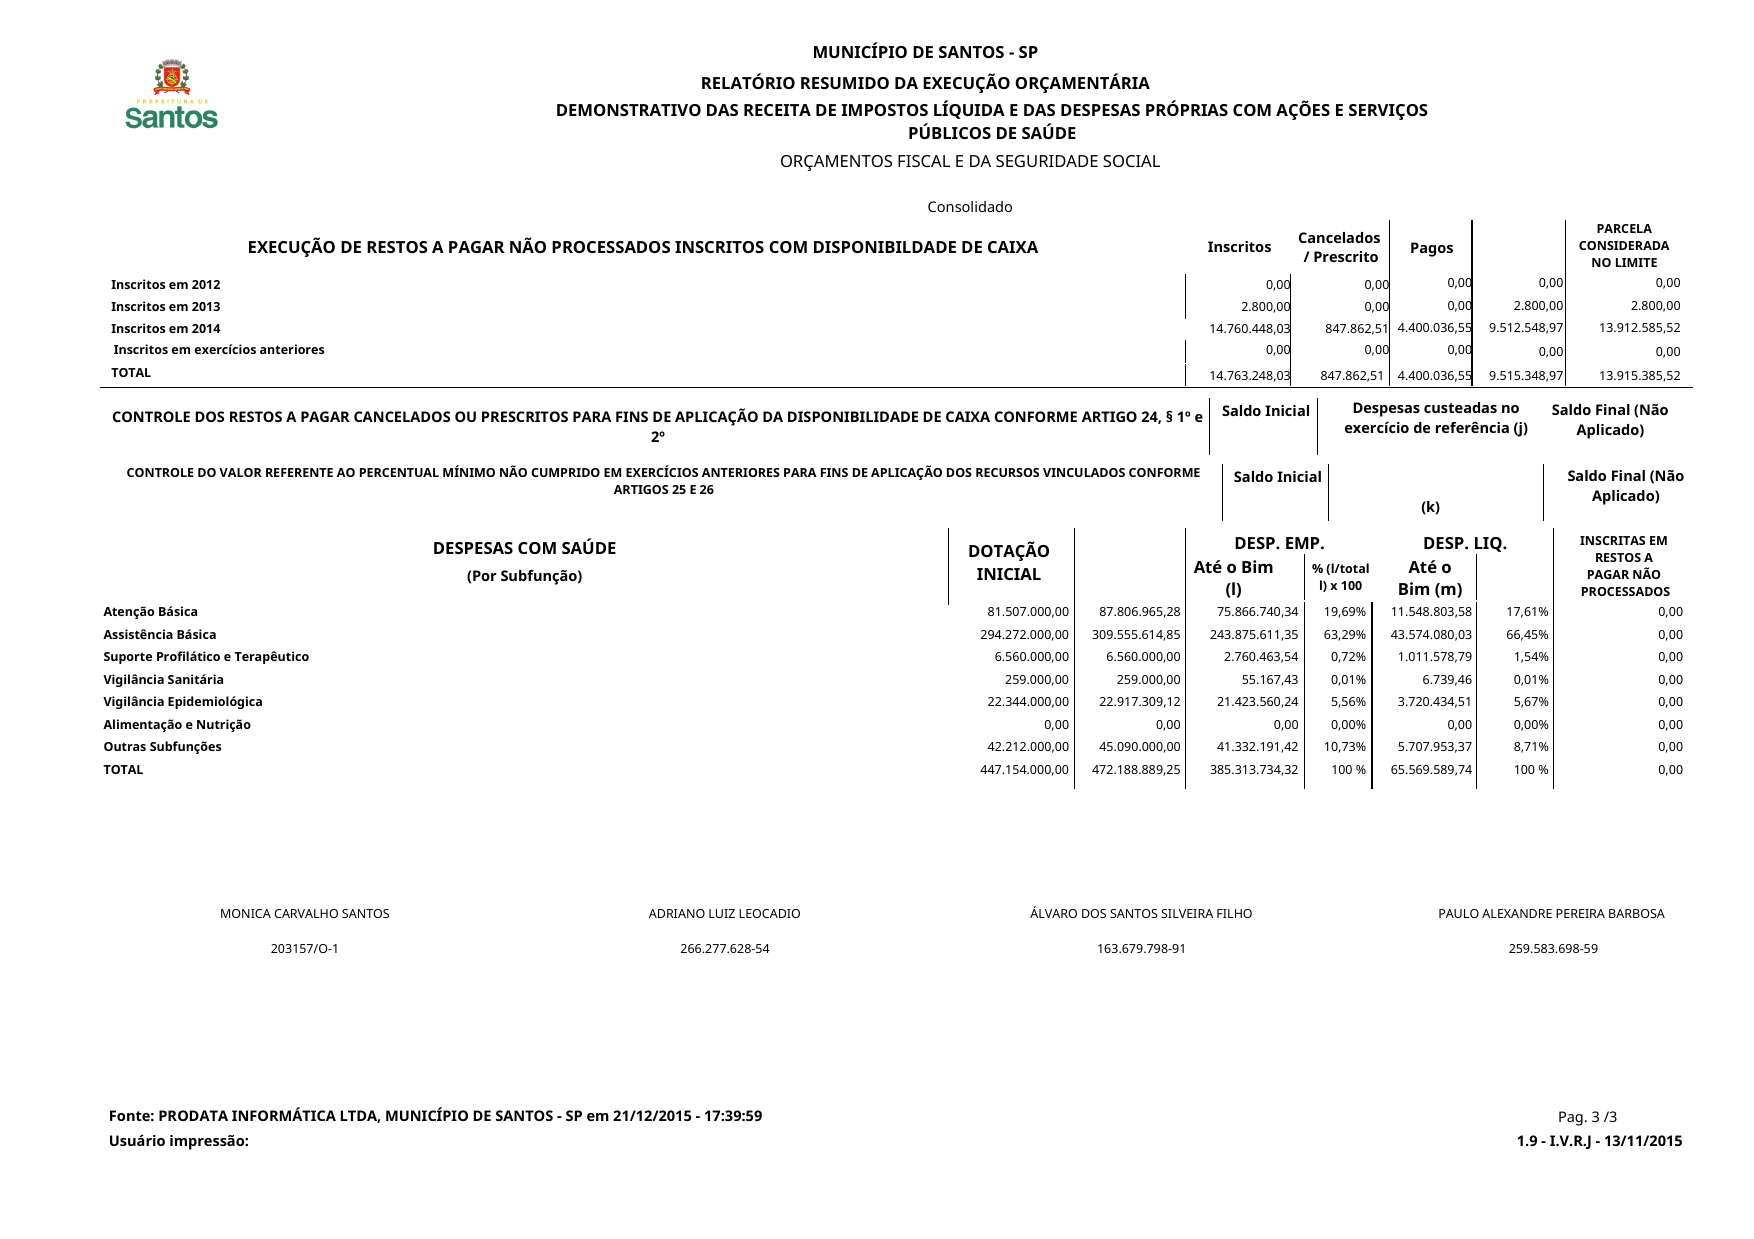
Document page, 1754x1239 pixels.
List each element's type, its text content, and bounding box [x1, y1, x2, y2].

table_cell [0, 1131, 100, 1150]
table_cell [954, 519, 1010, 528]
table_header [555, 0, 675, 41]
table_cell Usuário impressão: [109, 1131, 269, 1153]
table_cell Inscritos em 2012 [111, 276, 1183, 297]
table_cell [1434, 72, 1443, 99]
table_cell 1.9 - I.V.R.J - 13/11/2015 [1265, 1131, 1683, 1150]
table_cell [0, 738, 100, 761]
table_cell [1556, 41, 1563, 49]
table_cell [675, 927, 769, 941]
table_cell [1010, 1107, 1066, 1129]
table_cell [1568, 761, 1582, 783]
table_cell [1366, 761, 1371, 783]
table_cell Até o Bim (l) [1193, 555, 1274, 599]
table_cell [116, 590, 260, 596]
table_cell [0, 648, 100, 671]
table_cell CONTROLE DOS RESTOS A PAGAR CANCELADOS OU PRESCRITOS PARA FINS DE APLICAÇÃO DA DISPONIBILIDADE DE CAIXA CONFORME ARTIGO 24, § 1º e 2º [106, 398, 1209, 455]
table_cell [1377, 198, 1384, 220]
table_cell [1069, 761, 1074, 783]
table_cell [1488, 72, 1532, 99]
table_header [1077, 0, 1181, 41]
table_cell [1479, 561, 1488, 590]
table_cell [1609, 174, 1680, 196]
table_cell [1320, 519, 1329, 528]
table_cell 0,00 [1293, 276, 1389, 297]
table_cell [555, 174, 675, 196]
table_cell 3 [1609, 1107, 1692, 1131]
table_cell [1077, 590, 1181, 596]
table_cell ADRIANO LUIZ LEOCADIO [528, 905, 921, 927]
table_cell [1215, 174, 1222, 196]
table_cell [1377, 561, 1384, 590]
table_cell [419, 590, 501, 596]
table_cell Cancelados / Prescrito [1295, 222, 1387, 273]
table_cell [1377, 555, 1384, 561]
table_cell [501, 1131, 528, 1150]
table_cell [1193, 927, 1210, 941]
table_cell [770, 519, 921, 528]
table_cell [1310, 927, 1317, 941]
table_cell [324, 50, 416, 66]
table_cell [770, 959, 921, 1106]
table_cell [921, 66, 949, 72]
table_cell [1434, 519, 1443, 528]
table_cell [1069, 716, 1074, 738]
table_cell 10,73% [1310, 738, 1366, 761]
table_cell 5.707.953,37 [1374, 738, 1472, 761]
table_cell [1582, 198, 1609, 220]
table_cell [1434, 151, 1443, 174]
table_cell [1582, 927, 1609, 941]
table_cell [260, 151, 269, 174]
table_cell [116, 455, 260, 464]
table_cell [1746, 1107, 1753, 1129]
table_cell [1298, 927, 1304, 941]
table_cell [1686, 198, 1692, 220]
table_cell [0, 99, 100, 150]
table_cell DESPESAS COM SAÚDE [100, 534, 948, 561]
table_cell [1215, 959, 1222, 1106]
table_cell [1434, 927, 1443, 941]
table_cell [1556, 467, 1563, 486]
table_cell PARCELA CONSIDERADA NO LIMITE [1568, 220, 1680, 271]
table_cell [1377, 786, 1384, 905]
table_cell [1443, 959, 1466, 1106]
table_cell [1274, 555, 1291, 561]
table_cell [1434, 959, 1443, 1106]
table_cell [1746, 298, 1753, 318]
table_header [1394, 0, 1429, 41]
table_cell [1320, 455, 1329, 464]
table_cell 0,00 [1582, 603, 1683, 626]
table_cell DESP. EMP. [1193, 531, 1366, 554]
table_cell [116, 959, 260, 1106]
table_cell [1568, 693, 1582, 716]
table_cell [1582, 72, 1609, 99]
table_cell [1488, 927, 1532, 941]
table_cell [1479, 738, 1488, 761]
table_cell [1069, 389, 1075, 398]
table_cell [0, 198, 100, 220]
table_cell [954, 389, 1010, 398]
table_cell [1193, 389, 1210, 398]
table_cell [1394, 467, 1429, 486]
table_cell Fonte: PRODATA INFORMÁTICA LTDA, MUNICÍPIO DE SANTOS - SP em 21/12/2015 - 17:39:59 [109, 1106, 1010, 1129]
table_cell [1692, 786, 1746, 905]
table_cell [1298, 671, 1304, 693]
table_cell [1692, 716, 1746, 738]
table_cell [1535, 786, 1544, 905]
table_cell (k) [1387, 486, 1474, 516]
table_cell [1746, 364, 1753, 386]
table_cell [1069, 1131, 1075, 1150]
table_cell [555, 786, 675, 905]
table_cell [1692, 50, 1746, 66]
table_cell [1215, 1131, 1222, 1150]
table_cell [1746, 1131, 1753, 1150]
table_cell [1010, 786, 1066, 905]
table_cell [528, 1131, 555, 1150]
table_header [1556, 0, 1563, 41]
table_cell [954, 174, 1010, 196]
table_cell [1746, 590, 1753, 596]
table_cell 6.560.000,00 [1077, 648, 1181, 671]
table_cell [1582, 66, 1609, 72]
table_cell [1686, 41, 1692, 49]
table_cell [1077, 66, 1181, 72]
table_cell [1215, 66, 1222, 72]
table_cell [1692, 174, 1746, 196]
table_cell 0,00 [1391, 297, 1471, 318]
table_cell [675, 174, 769, 196]
table_cell [269, 174, 324, 196]
table_cell [260, 389, 269, 398]
table_cell [1568, 72, 1582, 99]
table_cell [1479, 603, 1488, 626]
table_cell [1746, 959, 1753, 1106]
table_cell [1686, 519, 1692, 528]
table_cell [1582, 389, 1609, 398]
table_cell [1568, 786, 1582, 905]
table_cell [419, 455, 501, 464]
table_cell DESP. LIQ. [1377, 531, 1553, 554]
table_cell 385.313.734,32 [1191, 761, 1298, 783]
table_cell [1466, 786, 1472, 905]
table_header [1010, 0, 1066, 41]
table_header [1582, 0, 1609, 41]
table_cell [1568, 927, 1582, 941]
table_cell [0, 590, 100, 596]
table_cell [1535, 66, 1544, 72]
table_cell [269, 455, 324, 464]
table_cell 100 % [1310, 761, 1366, 783]
table_cell [1686, 174, 1692, 196]
table_cell [954, 1131, 1010, 1150]
table_cell [921, 906, 949, 926]
table_cell 11.548.803,58 [1374, 603, 1472, 626]
table_cell PAULO ALEXANDRE PEREIRA BARBOSA [1360, 905, 1746, 927]
table_cell [324, 41, 416, 49]
table_cell [1366, 648, 1371, 671]
table_cell [1193, 786, 1210, 905]
table_cell [1686, 222, 1692, 271]
table_cell 0,01% [1310, 671, 1366, 693]
table_cell [1535, 467, 1543, 486]
table_cell 0,00 [1391, 274, 1471, 295]
table_cell [1488, 590, 1532, 596]
table_cell [1443, 927, 1466, 941]
table_cell 22.917.309,12 [1077, 693, 1181, 716]
table_cell [1692, 343, 1746, 362]
table_cell [1443, 467, 1466, 486]
table_cell 0,00 [1391, 341, 1471, 362]
table_cell [1298, 693, 1304, 716]
table_cell [1488, 66, 1532, 72]
table_cell CONTROLE DO VALOR REFERENTE AO PERCENTUAL MÍNIMO NÃO CUMPRIDO EM EXERCÍCIOS ANTERIORES PARA FINS DE APLICAÇÃO DOS RECURSOS VINCULADOS CONFORME ARTIGOS 25 E 26 [106, 464, 1222, 519]
table_cell [1479, 671, 1488, 693]
table_cell [1360, 389, 1366, 398]
table_cell [1360, 151, 1366, 174]
table_cell [1394, 198, 1429, 220]
table_cell [1488, 41, 1532, 49]
table_cell [501, 942, 528, 958]
table_header [1193, 0, 1210, 41]
table_cell [260, 927, 269, 941]
table_cell [1077, 786, 1181, 905]
table_cell [1692, 603, 1746, 626]
table_cell [419, 198, 501, 220]
table_cell [954, 455, 1010, 464]
table_cell [1366, 174, 1372, 196]
table_cell [260, 590, 269, 596]
table_cell [0, 534, 100, 552]
table_cell [1337, 66, 1360, 72]
table_cell [1568, 198, 1582, 220]
table_cell [1227, 786, 1265, 905]
table_cell [1010, 1131, 1066, 1150]
table_header [528, 0, 555, 41]
table_cell [1069, 959, 1075, 1106]
table_cell [1479, 50, 1488, 66]
table_cell [1692, 519, 1746, 528]
table_cell [1434, 455, 1443, 464]
table_cell [1609, 198, 1680, 220]
table_cell [555, 959, 675, 1106]
table_cell [1394, 389, 1429, 398]
table_cell 0,00% [1310, 716, 1366, 738]
table_cell [1488, 222, 1532, 271]
table_cell [1298, 455, 1304, 464]
table_cell [419, 1131, 501, 1150]
table_cell [419, 959, 501, 1106]
table_cell [1535, 72, 1544, 99]
table_cell 0,00 [1188, 276, 1290, 297]
table_cell [0, 942, 100, 958]
table_cell [1069, 626, 1074, 648]
table_cell 8,71% [1488, 738, 1548, 761]
table_cell Outras Subfunções [103, 738, 949, 761]
table_cell [1394, 151, 1429, 174]
table_cell [1609, 151, 1680, 174]
table_cell [770, 590, 921, 596]
table_cell [1479, 786, 1488, 905]
table_cell [1479, 41, 1488, 49]
table_cell [1310, 455, 1317, 464]
table_cell Despesas custeadas no exercício de referência (j) [1337, 398, 1535, 451]
table_cell [501, 99, 528, 150]
table_cell [1443, 41, 1466, 49]
table_cell [1568, 519, 1582, 528]
table_cell [1556, 738, 1563, 761]
table_cell [1479, 389, 1488, 398]
table_cell [1488, 151, 1532, 174]
table_cell 203157/O-1 [109, 941, 501, 958]
table_cell [954, 927, 1010, 941]
table_cell [1298, 738, 1304, 761]
table_cell [0, 151, 100, 174]
table_cell 0,00% [1488, 716, 1548, 738]
table_cell [1488, 50, 1532, 66]
table_cell [1556, 99, 1563, 150]
table_cell [1310, 151, 1317, 174]
table_cell 0,00 [1582, 738, 1683, 761]
table_cell [1609, 99, 1680, 150]
table_cell [1479, 66, 1488, 72]
table_cell [1556, 693, 1563, 716]
table_cell [1394, 455, 1429, 464]
table_cell [1360, 486, 1366, 515]
table_cell [1479, 455, 1488, 464]
table_cell [1568, 648, 1582, 671]
table_header [1377, 0, 1384, 41]
table_cell [528, 151, 555, 174]
table_cell [1360, 959, 1366, 1106]
table_cell [675, 590, 769, 596]
table_cell [1215, 455, 1222, 464]
table_cell [1746, 222, 1753, 271]
table_cell [1227, 455, 1265, 464]
table_cell [1320, 1107, 1329, 1129]
table_cell [1366, 151, 1372, 174]
table_cell [1377, 151, 1384, 174]
table_cell [1298, 716, 1304, 738]
table_cell [1568, 716, 1582, 738]
table_cell [1366, 467, 1372, 486]
table_cell [1746, 151, 1753, 174]
table_cell [116, 519, 260, 528]
table_cell [1077, 927, 1181, 941]
table_cell [528, 927, 555, 941]
table_cell [1746, 561, 1753, 590]
table_cell [1466, 959, 1472, 1106]
table_cell [1479, 761, 1488, 783]
table_cell [1488, 959, 1532, 1106]
table_cell [1488, 786, 1532, 905]
table_cell [528, 455, 555, 464]
table_cell [1298, 761, 1304, 783]
table_cell [0, 66, 100, 72]
table_cell [1686, 716, 1692, 738]
table_cell 19,69% [1310, 603, 1366, 626]
table_cell [1366, 1107, 1372, 1129]
table_cell [528, 519, 555, 528]
table_cell [1366, 693, 1371, 716]
table_cell [324, 99, 416, 150]
table_cell [1337, 198, 1360, 220]
table_cell [0, 626, 100, 648]
table_cell [1556, 72, 1563, 99]
table_cell [1227, 959, 1265, 1106]
table_cell [921, 786, 949, 905]
table_cell [1692, 455, 1746, 464]
table_cell [1479, 590, 1488, 596]
table_cell [1479, 648, 1488, 671]
table_cell [1746, 276, 1753, 295]
table_cell [1360, 927, 1366, 941]
table_cell [1366, 959, 1372, 1106]
table_cell [1746, 99, 1753, 150]
table_cell [1488, 198, 1532, 220]
table_cell [1609, 389, 1680, 398]
table_header [770, 0, 921, 41]
table_cell [1337, 959, 1360, 1106]
table_cell [501, 590, 528, 596]
table_cell [1320, 66, 1329, 72]
table_cell [1746, 401, 1753, 451]
table_cell [1746, 50, 1753, 66]
table_cell [1609, 519, 1680, 528]
table_cell [1193, 174, 1210, 196]
table_cell 847.862,51 [1295, 364, 1384, 386]
table_cell [555, 198, 675, 220]
table_cell [1337, 786, 1360, 905]
table_cell [1556, 786, 1563, 905]
table_cell [1010, 455, 1066, 464]
table_cell [1535, 99, 1544, 150]
table_cell TOTAL [103, 761, 954, 783]
table_cell [1434, 41, 1443, 49]
table_cell [1556, 648, 1563, 671]
table_cell [1692, 1107, 1746, 1129]
table_cell [1360, 1107, 1366, 1129]
table_cell [1582, 151, 1609, 174]
table_cell [1692, 927, 1746, 941]
table_cell [1568, 99, 1582, 150]
table_cell 0,00 [1582, 671, 1683, 693]
table_cell [1227, 174, 1265, 196]
table_cell [1377, 455, 1384, 464]
table_cell [1556, 486, 1563, 515]
table_cell [770, 786, 921, 905]
table_cell [1377, 1107, 1384, 1129]
table_cell [1609, 50, 1680, 66]
table_cell [1320, 927, 1329, 941]
table_cell [555, 389, 675, 398]
table_cell [1215, 786, 1222, 905]
table_cell [1568, 671, 1582, 693]
table_cell [116, 174, 260, 196]
table_cell [954, 786, 1010, 905]
table_cell 13.912.585,52 [1568, 319, 1680, 340]
table_cell [1686, 671, 1692, 693]
table_cell Inscritos em 2013 [111, 298, 1183, 319]
table_cell RELATÓRIO RESUMIDO DA EXECUÇÃO ORÇAMENTÁRIA [416, 72, 1434, 99]
table_cell [1535, 486, 1543, 515]
table_cell [1366, 927, 1372, 941]
table_cell [1488, 555, 1532, 561]
table_cell [1686, 401, 1692, 451]
table_cell [1077, 1131, 1181, 1150]
table_cell [1366, 455, 1372, 464]
table_cell [0, 401, 100, 451]
table_cell [528, 786, 555, 905]
table_cell [1479, 198, 1488, 220]
table_cell [1077, 561, 1181, 590]
table_cell [1337, 486, 1360, 515]
table_cell [1337, 467, 1360, 486]
table_cell [770, 66, 921, 72]
table_cell [1366, 671, 1371, 693]
table_cell [269, 927, 324, 941]
table_cell [1692, 738, 1746, 761]
table_cell [1010, 959, 1066, 1106]
table_cell [1443, 66, 1466, 72]
table_cell 22.344.000,00 [954, 693, 1069, 716]
table_cell [1069, 786, 1075, 905]
table_cell [1488, 389, 1532, 398]
table_cell Assistência Básica [103, 626, 949, 648]
table_cell [1609, 66, 1680, 72]
table_header [501, 0, 528, 41]
table_cell [1215, 389, 1222, 398]
table_cell [324, 959, 416, 1106]
table_cell [1193, 66, 1210, 72]
table_cell [1692, 467, 1746, 486]
table_cell [0, 716, 100, 738]
table_cell [0, 906, 100, 926]
table_cell Suporte Profilático e Terapêutico [103, 648, 949, 671]
table_cell [675, 455, 769, 464]
table_cell [1556, 151, 1563, 174]
table_cell [0, 72, 100, 99]
table_cell [1265, 174, 1274, 196]
table_cell [0, 389, 100, 398]
table_cell [1568, 455, 1582, 464]
table_cell 309.555.614,85 [1077, 626, 1181, 648]
table_cell [0, 1107, 100, 1129]
table_cell [0, 222, 100, 271]
table_cell [1298, 603, 1304, 626]
table_cell [1746, 555, 1753, 561]
table_cell [0, 761, 100, 783]
table_cell [1466, 455, 1472, 464]
table_cell [1366, 786, 1372, 905]
table_cell [1337, 519, 1360, 528]
table_header [1337, 0, 1360, 41]
table_header [1069, 0, 1075, 41]
table_cell [419, 174, 501, 196]
table_cell [1582, 519, 1609, 528]
table_cell [1556, 603, 1563, 626]
table_cell [1377, 486, 1384, 515]
table_cell 6.739,46 [1374, 671, 1472, 693]
table_cell 0,72% [1310, 648, 1366, 671]
table_cell [1274, 786, 1291, 905]
table_cell [1360, 467, 1366, 486]
table_cell [1692, 151, 1746, 174]
table_cell [1479, 519, 1488, 528]
table_cell [1692, 648, 1746, 671]
table_cell [1686, 467, 1692, 486]
table_cell 4.400.036,55 [1391, 364, 1471, 386]
table_cell [1466, 41, 1472, 49]
table_cell [1320, 151, 1329, 174]
table_cell [1298, 151, 1304, 174]
table_cell 163.679.798-91 [949, 941, 1334, 958]
table_cell [1069, 603, 1074, 626]
table_cell [770, 389, 921, 398]
table_cell 0,00 [1568, 343, 1680, 364]
table_cell [0, 467, 100, 486]
table_cell [1443, 455, 1466, 464]
table_cell [1069, 927, 1075, 941]
table_cell 0,00 [1568, 274, 1680, 295]
table_cell [1556, 50, 1563, 66]
table_cell [324, 72, 416, 99]
table_cell [324, 455, 416, 464]
table_cell [1535, 389, 1544, 398]
table_cell [1320, 389, 1329, 398]
table_cell [675, 519, 769, 528]
table_cell MUNICÍPIO DE SANTOS - SP [419, 41, 1432, 66]
table_cell [1274, 455, 1291, 464]
table_cell 266.277.628-54 [528, 941, 921, 958]
table_header [1360, 0, 1366, 41]
table_cell [0, 50, 100, 66]
table_cell [1069, 693, 1074, 716]
table_cell [1265, 151, 1274, 174]
table_cell [1556, 626, 1563, 648]
table_cell [921, 455, 949, 464]
table_cell 0,00 [1477, 274, 1563, 295]
table_cell [1443, 174, 1466, 196]
table_cell [324, 389, 416, 398]
table_cell [501, 519, 528, 528]
table_cell [1746, 927, 1753, 941]
table_cell [1692, 693, 1746, 716]
table_cell [1556, 455, 1563, 464]
table_cell [1686, 959, 1692, 1106]
table_cell 2.760.463,54 [1191, 648, 1298, 671]
table_cell [501, 959, 528, 1106]
table_cell [1686, 1131, 1692, 1150]
table_cell [1535, 174, 1544, 196]
table_cell [1466, 174, 1472, 196]
table_cell [1069, 174, 1075, 196]
table_cell [116, 198, 260, 220]
table_cell [0, 364, 100, 386]
table_cell Saldo Final (Não Aplicado) [1566, 466, 1686, 515]
table_cell [1443, 786, 1466, 905]
table_cell [1193, 959, 1210, 1106]
table_cell [116, 389, 260, 398]
table_cell [1556, 927, 1563, 941]
table_cell 87.806.965,28 [1077, 603, 1181, 626]
table_cell 0,00 [1293, 341, 1389, 362]
table_cell [1686, 626, 1692, 648]
table_cell [1479, 693, 1488, 716]
table_cell [1692, 761, 1746, 783]
table_cell [501, 66, 528, 72]
table_cell [555, 151, 675, 174]
table_cell [1692, 561, 1746, 590]
table_cell [1337, 174, 1360, 196]
table_cell [1535, 151, 1544, 174]
table_cell [1692, 364, 1746, 386]
table_cell [1686, 389, 1692, 398]
table_cell 5,56% [1310, 693, 1366, 716]
table_header [1535, 0, 1544, 41]
table_cell [1274, 198, 1291, 220]
table_cell [1337, 942, 1360, 958]
table_header [419, 0, 501, 41]
table_cell 0,00 [1582, 648, 1683, 671]
table_header [1692, 0, 1746, 41]
table_cell [1010, 174, 1066, 196]
table_cell [1535, 555, 1544, 561]
table_cell [1274, 519, 1291, 528]
table_cell [1609, 455, 1680, 464]
table_cell [1568, 66, 1582, 72]
table_cell [0, 927, 100, 941]
table_cell 0,00 [1293, 298, 1389, 319]
table_cell [0, 174, 100, 196]
table_cell [1556, 519, 1563, 528]
table_cell [0, 455, 100, 464]
table_cell [324, 590, 416, 596]
table_cell [1488, 467, 1532, 486]
table_header [1466, 0, 1472, 41]
table_cell 259.000,00 [954, 671, 1069, 693]
table_cell [419, 99, 501, 150]
table_cell 0,00 [1191, 716, 1298, 738]
table_cell [1265, 519, 1274, 528]
table_cell [1265, 959, 1274, 1106]
table_header [1310, 0, 1317, 41]
table_cell 0,00 [1077, 716, 1181, 738]
table_cell [1466, 467, 1472, 486]
table_cell [675, 786, 769, 905]
table_cell [1746, 519, 1753, 528]
table_cell [1010, 389, 1066, 398]
table_cell [1298, 174, 1304, 196]
table_cell 75.866.740,34 [1191, 603, 1298, 626]
table_cell [1298, 1107, 1304, 1129]
table_cell [675, 1131, 769, 1150]
table_cell [324, 786, 416, 905]
table_cell Consolidado [675, 196, 1265, 220]
table_cell [1535, 561, 1544, 590]
table_cell ÁLVARO DOS SANTOS SILVEIRA FILHO [949, 905, 1334, 927]
table_cell [1582, 455, 1609, 464]
table_cell [1265, 786, 1274, 905]
table_cell [1746, 786, 1753, 905]
table_cell [1320, 959, 1329, 1106]
table_cell [1077, 1107, 1181, 1129]
table_cell [1686, 486, 1692, 515]
table_cell 55.167,43 [1191, 671, 1298, 693]
table_cell [1466, 72, 1472, 99]
table_cell [1556, 222, 1563, 271]
table_cell [770, 455, 921, 464]
table_cell [1746, 761, 1753, 783]
table_cell [1193, 519, 1210, 528]
table_cell [1568, 738, 1582, 761]
table_cell [419, 927, 501, 941]
table_cell [1692, 99, 1746, 150]
table_cell [1556, 66, 1563, 72]
table_cell [269, 519, 324, 528]
table_cell [1366, 738, 1371, 761]
table_cell [1077, 455, 1181, 464]
table_cell [1360, 174, 1366, 196]
table_cell [1488, 561, 1532, 590]
table_cell [269, 590, 324, 596]
table_cell [954, 959, 1010, 1106]
table_cell 43.574.080,03 [1374, 626, 1472, 648]
table_cell [1069, 1107, 1075, 1129]
table_cell [1535, 519, 1544, 528]
table_cell [1394, 786, 1429, 905]
table_cell [528, 174, 555, 196]
table_cell Vigilância Sanitária [103, 671, 949, 693]
table_cell [1692, 41, 1746, 49]
table_cell [1466, 389, 1472, 398]
table_cell [1298, 626, 1304, 648]
table_cell [1692, 276, 1746, 295]
table_cell 65.569.589,74 [1374, 761, 1472, 783]
table_cell [555, 66, 675, 72]
table_cell [1746, 534, 1753, 552]
table_cell 294.272.000,00 [954, 626, 1069, 648]
table_cell 17,61% [1488, 603, 1548, 626]
table_cell 45.090.000,00 [1077, 738, 1181, 761]
table_cell 0,00 [1477, 343, 1563, 364]
table_cell [419, 66, 501, 72]
table_cell [1337, 1107, 1360, 1129]
table_cell [1686, 738, 1692, 761]
table_cell [324, 174, 416, 196]
table_cell [1746, 455, 1753, 464]
table_cell [1010, 519, 1066, 528]
table_cell [1479, 467, 1488, 486]
table_cell [528, 198, 555, 220]
table_cell 6.560.000,00 [954, 648, 1069, 671]
table_cell 14.763.248,03 [1188, 364, 1290, 386]
table_cell [0, 603, 100, 626]
table_cell [1479, 222, 1488, 271]
table_cell [1692, 671, 1746, 693]
table_cell [921, 1131, 949, 1150]
table_cell [1215, 927, 1222, 941]
table_cell [1377, 389, 1384, 398]
table_cell MONICA CARVALHO SANTOS [109, 905, 501, 927]
table_cell [1479, 927, 1488, 941]
table_cell 472.188.889,25 [1077, 761, 1181, 783]
table_cell [1568, 959, 1582, 1106]
table_cell [1692, 626, 1746, 648]
table_cell [1366, 603, 1371, 626]
table_cell [1686, 321, 1692, 340]
table_cell [1568, 626, 1582, 648]
table_cell [1692, 1131, 1746, 1150]
table_cell [269, 151, 324, 174]
table_cell [1227, 927, 1265, 941]
table_cell EXECUÇÃO DE RESTOS A PAGAR NÃO PROCESSADOS INSCRITOS COM DISPONIBILDADE DE CAIXA [103, 220, 1183, 273]
table_cell [1686, 50, 1692, 66]
table_cell 100 % [1488, 761, 1548, 783]
table_cell [921, 942, 949, 958]
table_cell 63,29% [1310, 626, 1366, 648]
table_cell [1215, 519, 1222, 528]
table_cell [1479, 151, 1488, 174]
table_cell [770, 174, 921, 196]
table_cell [921, 519, 949, 528]
table_cell [1434, 198, 1443, 220]
table_cell [1746, 486, 1753, 515]
table_cell [1360, 519, 1366, 528]
table_cell [1686, 761, 1692, 783]
table_cell [921, 389, 949, 398]
table_cell [1310, 174, 1317, 196]
table_cell [1746, 716, 1753, 738]
table_cell [1479, 716, 1488, 738]
table_cell [770, 927, 921, 941]
table_cell [1310, 198, 1317, 220]
table_cell [1337, 927, 1360, 941]
table_cell [1298, 786, 1304, 905]
table_cell [1488, 455, 1532, 464]
table_cell [1298, 389, 1304, 398]
table_cell [1069, 561, 1074, 590]
table_header [1320, 0, 1329, 41]
table_cell [1535, 198, 1544, 220]
table_cell [1069, 519, 1075, 528]
table_cell 259.000,00 [1077, 671, 1181, 693]
table_cell [269, 1131, 324, 1150]
table_cell [1434, 99, 1443, 150]
table_cell [1692, 534, 1746, 552]
table_cell 0,00 [1582, 716, 1683, 738]
table_cell 0,00 [1582, 626, 1683, 648]
table_cell [260, 519, 269, 528]
table_cell [1077, 174, 1181, 196]
table_cell [1310, 959, 1317, 1106]
table_header [1686, 0, 1692, 41]
table_header [675, 0, 769, 41]
table_cell [1265, 927, 1274, 941]
table_cell [1609, 959, 1680, 1106]
table_cell 259.583.698-59 [1360, 941, 1746, 958]
table_cell [260, 786, 269, 905]
table_cell [1686, 927, 1692, 941]
table_header [1274, 0, 1291, 41]
table_cell [1686, 151, 1692, 174]
table_cell [324, 151, 416, 174]
table_header [0, 0, 100, 41]
table_cell [528, 959, 555, 1106]
table_header [1227, 0, 1265, 41]
table_cell INSCRITAS EM RESTOS A PAGAR NÃO PROCESSADOS [1556, 531, 1692, 602]
table_cell [324, 1131, 416, 1150]
table_cell Pagos [1391, 222, 1471, 273]
table_cell [1692, 959, 1746, 1106]
table_cell [1274, 590, 1291, 596]
table_cell [269, 41, 324, 49]
table_cell [1298, 648, 1304, 671]
table_cell [1394, 959, 1429, 1106]
table_cell [1069, 455, 1075, 464]
table_cell [1582, 41, 1609, 49]
table_cell [0, 321, 100, 340]
table_cell [1310, 389, 1317, 398]
table_cell [1686, 276, 1692, 295]
table_cell [1582, 50, 1609, 66]
table_cell [1320, 401, 1329, 451]
table_cell 3.720.434,51 [1374, 693, 1472, 716]
table_cell [1582, 959, 1609, 1106]
table_header [1609, 0, 1680, 41]
table_header [324, 0, 416, 41]
table_cell [501, 927, 528, 941]
table_cell [0, 486, 100, 515]
table_cell 4.400.036,55 [1391, 319, 1471, 340]
table_cell [1077, 519, 1181, 528]
table_cell [1479, 486, 1488, 515]
table_cell [1746, 66, 1753, 72]
table_cell [1582, 174, 1609, 196]
table_cell [1298, 561, 1304, 590]
table_cell [1366, 534, 1372, 552]
table_cell [1394, 66, 1429, 72]
table_cell [1227, 1131, 1265, 1150]
table_cell Saldo Inicial [1227, 467, 1328, 518]
table_cell [501, 906, 528, 926]
table_header [1746, 0, 1753, 41]
table_cell [1265, 455, 1274, 464]
table_cell [1377, 959, 1384, 1106]
table_cell [1443, 50, 1466, 66]
table_cell [1377, 519, 1384, 528]
table_cell [528, 66, 555, 72]
table_cell [1310, 786, 1317, 905]
table_cell [1686, 343, 1692, 362]
table_cell Saldo Inicial [1215, 401, 1317, 454]
table_cell [1746, 906, 1753, 926]
table_cell [1556, 198, 1563, 220]
table_cell [555, 1131, 675, 1150]
table_cell [555, 927, 675, 941]
table_cell [1274, 1107, 1291, 1129]
table_cell [0, 561, 100, 590]
table_cell Pag. 3 / [1443, 1107, 1609, 1131]
table_cell 42.212.000,00 [954, 738, 1069, 761]
table_cell [1746, 174, 1753, 196]
table_cell [260, 198, 269, 220]
table_cell [1227, 66, 1265, 72]
table_cell [419, 389, 501, 398]
table_cell [1077, 534, 1181, 552]
table_cell [269, 959, 324, 1106]
table_cell [1443, 99, 1466, 150]
table_cell [269, 198, 324, 220]
table_cell [675, 66, 769, 72]
table_cell [1274, 151, 1291, 174]
table_cell 0,01% [1488, 671, 1548, 693]
table_cell [1337, 906, 1360, 926]
table_cell [1077, 959, 1181, 1106]
table_cell [1215, 1107, 1222, 1129]
table_cell [1479, 959, 1488, 1106]
table_header [1443, 0, 1466, 41]
table_cell [1692, 321, 1746, 340]
table_cell [1466, 927, 1472, 941]
table_cell Saldo Final (Não Aplicado) [1535, 400, 1686, 451]
table_cell Inscritos em exercícios anteriores [114, 341, 1183, 362]
table_cell [1535, 41, 1544, 49]
table_cell [1568, 389, 1582, 398]
table_cell [1746, 198, 1753, 220]
table_cell [1746, 693, 1753, 716]
table_cell TOTAL [111, 364, 1183, 386]
table_cell [1227, 1107, 1265, 1129]
table_cell [1568, 151, 1582, 174]
table_cell [1692, 198, 1746, 220]
table_cell [1568, 41, 1582, 49]
table_cell [1466, 198, 1472, 220]
table_cell [1193, 455, 1210, 464]
table_header [1479, 0, 1488, 41]
table_header [1265, 0, 1274, 41]
table_cell [419, 519, 501, 528]
table_cell [921, 927, 949, 941]
table_cell [1686, 364, 1692, 386]
table_cell % (l/total l) x 100 [1307, 554, 1374, 600]
table_cell [1443, 72, 1466, 99]
table_cell [116, 41, 260, 49]
table_cell Até o Bim (m) [1394, 555, 1466, 599]
table_header [1434, 0, 1443, 41]
table_cell [1686, 298, 1692, 318]
table_cell [1686, 648, 1692, 671]
table_cell 847.862,51 [1293, 321, 1389, 341]
table_cell [1434, 66, 1443, 72]
table_cell [555, 519, 675, 528]
table_cell [1692, 401, 1746, 451]
table_cell 447.154.000,00 [954, 761, 1069, 783]
table_cell [1746, 942, 1753, 958]
table_cell 9.512.548,97 [1477, 319, 1563, 340]
table_cell [1609, 41, 1680, 49]
table_cell [260, 959, 269, 1106]
table_cell [501, 455, 528, 464]
table_cell [501, 174, 528, 196]
table_cell [1556, 671, 1563, 693]
table_cell 1.011.578,79 [1374, 648, 1472, 671]
table_cell [1337, 151, 1360, 174]
table_cell [0, 555, 100, 561]
table_cell [1746, 738, 1753, 761]
table_cell [419, 786, 501, 905]
table_cell [1568, 174, 1582, 196]
table_cell [1360, 786, 1366, 905]
table_header [921, 0, 949, 41]
table_cell [1568, 603, 1582, 626]
table_cell [1488, 99, 1532, 150]
table_cell [501, 151, 528, 174]
table_cell [1609, 927, 1680, 941]
table_cell 9.515.348,97 [1477, 364, 1563, 386]
table_cell [1320, 198, 1329, 220]
table_cell [1692, 389, 1746, 398]
table_cell ORÇAMENTOS FISCAL E DA SEGURIDADE SOCIAL [675, 150, 1265, 174]
table_cell [1692, 66, 1746, 72]
table_cell [1692, 72, 1746, 99]
table_cell [1274, 66, 1291, 72]
table_cell [555, 455, 675, 464]
table_cell [675, 959, 769, 1106]
table_cell Inscritos [1186, 222, 1293, 271]
table_cell [1377, 66, 1384, 72]
table_cell [1746, 72, 1753, 99]
table_cell [1366, 486, 1372, 515]
table_header [1366, 0, 1372, 41]
table_cell [1746, 321, 1753, 340]
table_cell [1366, 389, 1372, 398]
table_cell [921, 590, 948, 596]
table_cell [0, 959, 100, 1106]
table_cell [501, 786, 528, 905]
table_cell [1434, 467, 1443, 486]
table_cell [1535, 927, 1544, 941]
table_cell [1556, 761, 1563, 783]
table_header [954, 0, 1010, 41]
table_cell [1582, 99, 1609, 150]
table_cell [1686, 72, 1692, 99]
table_cell 0,00 [1582, 693, 1683, 716]
table_cell [1443, 389, 1466, 398]
table_cell [1193, 1131, 1210, 1150]
table_cell 21.423.560,24 [1191, 693, 1298, 716]
table_cell [1360, 198, 1366, 220]
table_cell DEMONSTRATIVO DAS RECEITA DE IMPOSTOS LÍQUIDA E DAS DESPESAS PRÓPRIAS COM AÇÕES E SERVIÇOS PÚBLICOS DE SAÚDE [555, 99, 1429, 150]
table_cell [1692, 222, 1746, 271]
table_cell [1692, 590, 1746, 596]
table_cell [0, 298, 100, 318]
table_cell [1069, 671, 1074, 693]
table_cell 243.875.611,35 [1191, 626, 1298, 648]
table_cell [1535, 50, 1544, 66]
table_cell [770, 1131, 921, 1150]
table_cell [1466, 50, 1472, 66]
table_cell [260, 41, 269, 49]
table_cell [1298, 198, 1304, 220]
table_cell [1360, 455, 1366, 464]
table_cell 81.507.000,00 [954, 603, 1069, 626]
table_cell [324, 519, 416, 528]
table_cell 1,54% [1488, 648, 1548, 671]
table_cell [1466, 561, 1472, 590]
table_cell [1227, 389, 1265, 398]
table_cell [1310, 1107, 1317, 1129]
table_cell [324, 198, 416, 220]
table_cell [1466, 519, 1472, 528]
table_cell [1274, 561, 1291, 590]
table_cell [1434, 174, 1443, 196]
table_cell [1366, 198, 1372, 220]
table_cell [0, 693, 100, 716]
table_cell [1337, 389, 1360, 398]
table_cell [1556, 174, 1563, 196]
table_cell [1443, 198, 1466, 220]
table_cell [1069, 738, 1074, 761]
table_cell [1377, 590, 1384, 596]
table_cell [1227, 519, 1265, 528]
table_cell [1535, 455, 1544, 464]
table_cell [1366, 519, 1372, 528]
table_cell [1746, 41, 1753, 49]
table_cell [954, 66, 1010, 72]
table_cell [0, 41, 100, 49]
table_cell [324, 66, 416, 72]
table_cell [116, 927, 260, 941]
table_cell [1265, 389, 1274, 398]
table_cell [0, 786, 100, 905]
table_cell [1310, 66, 1317, 72]
table_cell [1686, 455, 1692, 464]
table_cell [1686, 693, 1692, 716]
table_cell 66,45% [1488, 626, 1548, 648]
table_cell [1394, 927, 1429, 941]
table_cell [1479, 99, 1488, 150]
table_cell [1310, 519, 1317, 528]
table_cell [1692, 298, 1746, 318]
table_cell [1443, 519, 1466, 528]
table_cell [1298, 519, 1304, 528]
table_cell [1582, 786, 1609, 905]
table_cell [1274, 389, 1291, 398]
table_cell [675, 389, 769, 398]
table_cell [1434, 389, 1443, 398]
table_cell [1394, 519, 1429, 528]
table_cell [0, 343, 100, 362]
table_cell [1479, 626, 1488, 648]
table_cell [1434, 1107, 1443, 1129]
table_header [1215, 0, 1222, 41]
table_cell [1274, 174, 1291, 196]
table_cell [501, 198, 528, 220]
table_cell 2.800,00 [1477, 297, 1563, 318]
table_cell [1535, 222, 1544, 271]
table_cell [0, 519, 100, 528]
table_cell 13.915.385,52 [1568, 364, 1680, 386]
table_cell Alimentação e Nutrição [103, 716, 949, 738]
table_cell [1274, 927, 1291, 941]
table_cell [1488, 519, 1532, 528]
table_cell [1686, 786, 1692, 905]
table_cell [1320, 174, 1329, 196]
table_cell [1692, 486, 1746, 515]
table_cell [1366, 626, 1371, 648]
table_cell 41.332.191,42 [1191, 738, 1298, 761]
table_cell [1609, 72, 1680, 99]
table_cell [1466, 151, 1472, 174]
table_cell [1077, 555, 1181, 561]
table_cell [1556, 389, 1563, 398]
table_cell [1394, 1107, 1429, 1129]
table_cell Atenção Básica [103, 603, 949, 626]
table_cell [555, 590, 675, 596]
table_header [1568, 0, 1582, 41]
table_cell 2.800,00 [1568, 297, 1680, 318]
table_cell 14.760.448,03 [1188, 321, 1290, 341]
table_cell [501, 389, 528, 398]
table_cell Vigilância Epidemiológica [103, 693, 949, 716]
table_cell [1479, 174, 1488, 196]
table_cell [1488, 486, 1532, 515]
table_cell [1434, 50, 1443, 66]
table_cell [260, 455, 269, 464]
table_cell [921, 959, 949, 1106]
table_cell [1686, 603, 1692, 626]
table_cell [260, 174, 269, 196]
table_cell [1434, 786, 1443, 905]
table_cell [1479, 72, 1488, 99]
table_cell [269, 786, 324, 905]
table_cell [1535, 590, 1544, 596]
table_cell [419, 151, 501, 174]
table_cell [116, 151, 260, 174]
table_cell [1746, 671, 1753, 693]
table_cell [1377, 927, 1384, 941]
table_cell [1746, 467, 1753, 486]
table_cell [1466, 99, 1472, 150]
table_cell [528, 99, 555, 150]
table_cell [1746, 343, 1753, 362]
table_cell [1274, 959, 1291, 1106]
table_cell [1010, 927, 1066, 941]
table_cell [269, 389, 324, 398]
table_cell [324, 927, 416, 941]
table_cell [528, 590, 555, 596]
table_cell [1069, 648, 1074, 671]
table_header [116, 0, 260, 41]
table_cell [1488, 174, 1532, 196]
table_cell 5,67% [1488, 693, 1548, 716]
table_header [1298, 0, 1304, 41]
table_cell [1746, 648, 1753, 671]
table_cell 0,00 [1188, 341, 1290, 362]
table_cell [1077, 389, 1181, 398]
table_cell [1692, 555, 1746, 561]
table_cell [1265, 198, 1274, 220]
table_cell 0,00 [1374, 716, 1472, 738]
table_cell [1479, 555, 1488, 561]
table_header [260, 0, 269, 41]
table_cell [1746, 603, 1753, 626]
table_cell [1746, 626, 1753, 648]
table_cell [1193, 1107, 1210, 1129]
table_cell [1010, 66, 1066, 72]
table_cell [1377, 467, 1384, 486]
table_header [269, 0, 324, 41]
table_cell 0,00 [954, 716, 1069, 738]
table_cell [1394, 174, 1429, 196]
table_header [1488, 0, 1532, 41]
table_cell 2.800,00 [1188, 298, 1290, 319]
table_cell [921, 174, 949, 196]
table_cell [1443, 151, 1466, 174]
table_cell DOTAÇÃO INICIAL [951, 528, 1066, 596]
table_cell [1298, 959, 1304, 1106]
table_cell [1686, 99, 1692, 150]
table_cell [0, 671, 100, 693]
table_cell [528, 389, 555, 398]
table_cell [0, 276, 100, 295]
table_cell 0,00 [1582, 761, 1683, 783]
table_cell [1320, 786, 1329, 905]
table_cell [1337, 455, 1360, 464]
table_cell [1265, 1107, 1274, 1129]
table_cell [1366, 716, 1371, 738]
table_cell [1746, 389, 1753, 398]
table_cell (Por Subfunção) [100, 561, 948, 590]
table_cell [1556, 959, 1563, 1106]
table_cell [1556, 716, 1563, 738]
table_cell [226, 50, 324, 151]
table_cell [1265, 66, 1274, 72]
table_cell [1069, 534, 1074, 552]
table_cell [1535, 959, 1544, 1106]
table_cell [116, 786, 260, 905]
table_cell [1609, 786, 1680, 905]
table_cell Inscritos em 2014 [111, 321, 1183, 341]
table_cell [1568, 50, 1582, 66]
table_cell [1377, 174, 1384, 196]
